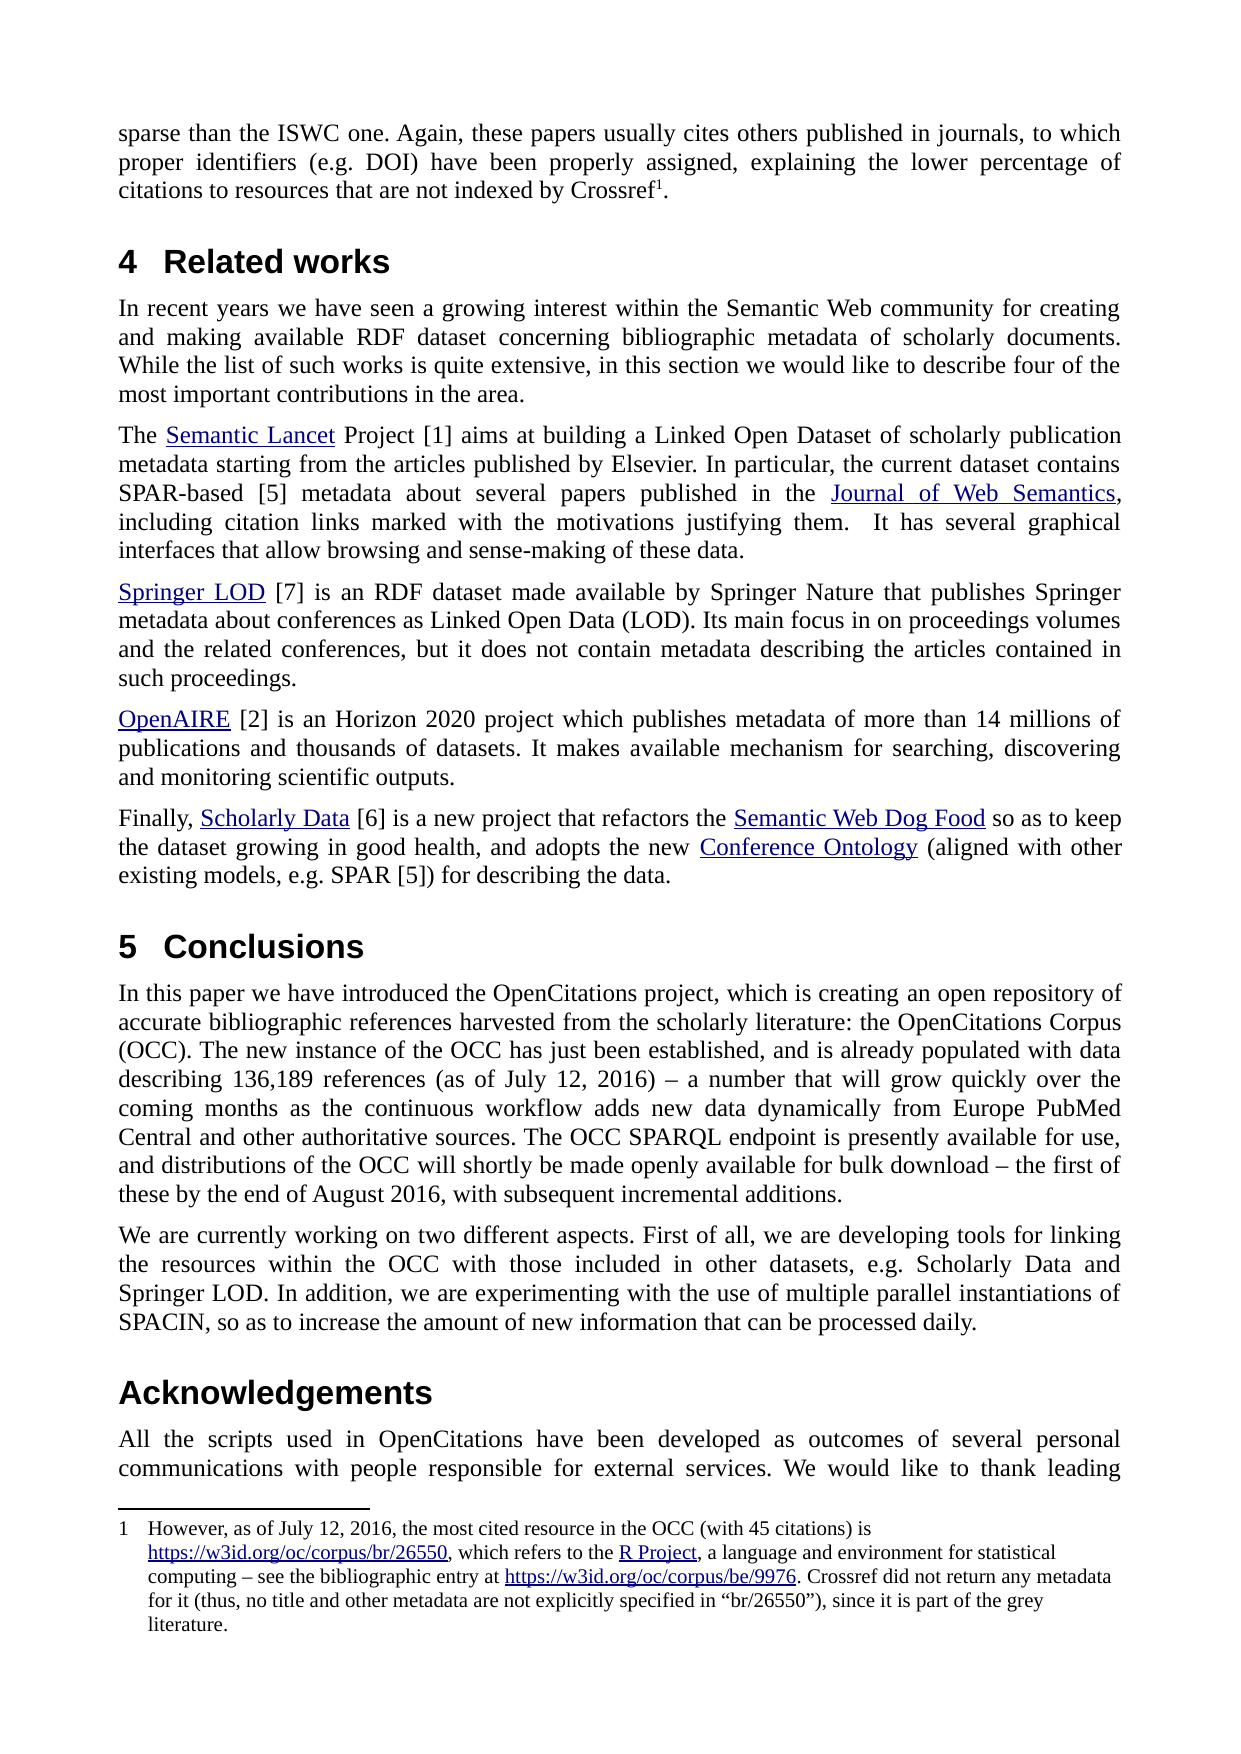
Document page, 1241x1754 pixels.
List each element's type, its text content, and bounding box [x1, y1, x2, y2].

text In recent years we have seen a growing interest within the Semantic Web community for creating and making available RDF dataset concerning bibliographic metadata of scholarly documents. While the list of such works is quite extensive, in this section we would like to describe four of the most important contributions in the area. [118, 293, 1122, 408]
subtitle Related works [118, 242, 1122, 281]
text However, as of July 12, 2016, the most cited resource in the OCC (with 45 citations) is https://w3id.org/oc/corpus/br/26550, which refers to the R Project, a language and environment for statistical computing – see the bibliographic entry at https://w3id.org/oc/corpus/be/9976. Crossref did not return any metadata for it (thus, no title and other metadata are not explicitly specified in “br/26550”), since it is part of the grey literature. [118, 1516, 1122, 1636]
text All the scripts used in OpenCitations have been developed as outcomes of several personal communications with people responsible for external services. We would like to thank leading [118, 1424, 1122, 1482]
text We are currently working on two different aspects. First of all, we are developing tools for linking the resources within the OCC with those included in other datasets, e.g. Scholarly Data and Springer LOD. In addition, we are experimenting with the use of multiple parallel instantiations of SPACIN, so as to increase the amount of new information that can be processed daily. [118, 1220, 1122, 1335]
text Springer LOD [7] is an RDF dataset made available by Springer Nature that publishes Springer metadata about conferences as Linked Open Data (LOD). Its main focus in on proceedings volumes and the related conferences, but it does not contain metadata describing the articles contained in such proceedings. [118, 577, 1122, 692]
text sparse than the ISWC one. Again, these papers usually cites others published in journals, to which proper identifiers (e.g. DOI) have been properly assigned, explaining the lower percentage of citations to resources that are not indexed by Crossref. [118, 118, 1122, 204]
text OpenAIRE [2] is an Horizon 2020 project which publishes metadata of more than 14 millions of publications and thousands of datasets. It makes available mechanism for searching, discovering and monitoring scientific outputs. [118, 704, 1122, 791]
text In this paper we have introduced the OpenCitations project, which is creating an open repository of accurate bibliographic references harvested from the scholarly literature: the OpenCitations Corpus (OCC). The new instance of the OCC has just been established, and is already populated with data describing 136,189 references (as of July 12, 2016) – a number that will grow quickly over the coming months as the continuous workflow adds new data dynamically from Europe PubMed Central and other authoritative sources. The OCC SPARQL endpoint is presently available for use, and distributions of the OCC will shortly be made openly available for bulk download – the first of these by the end of August 2016, with subsequent incremental additions. [118, 978, 1122, 1208]
text Finally, Scholarly Data [6] is a new project that refactors the Semantic Web Dog Food so as to keep the dataset growing in good health, and adopts the new Conference Ontology (aligned with other existing models, e.g. SPAR [5]) for describing the data. [118, 803, 1122, 889]
subtitle Acknowledgements [118, 1373, 1122, 1412]
subtitle Conclusions [118, 927, 1122, 965]
text The Semantic Lancet Project [1] aims at building a Linked Open Dataset of scholarly publication metadata starting from the articles published by Elsevier. In particular, the current dataset contains SPAR-based [5] metadata about several papers published in the Journal of Web Semantics, including citation links marked with the motivations justifying them. It has several graphical interfaces that allow browsing and sense-making of these data. [118, 421, 1122, 564]
